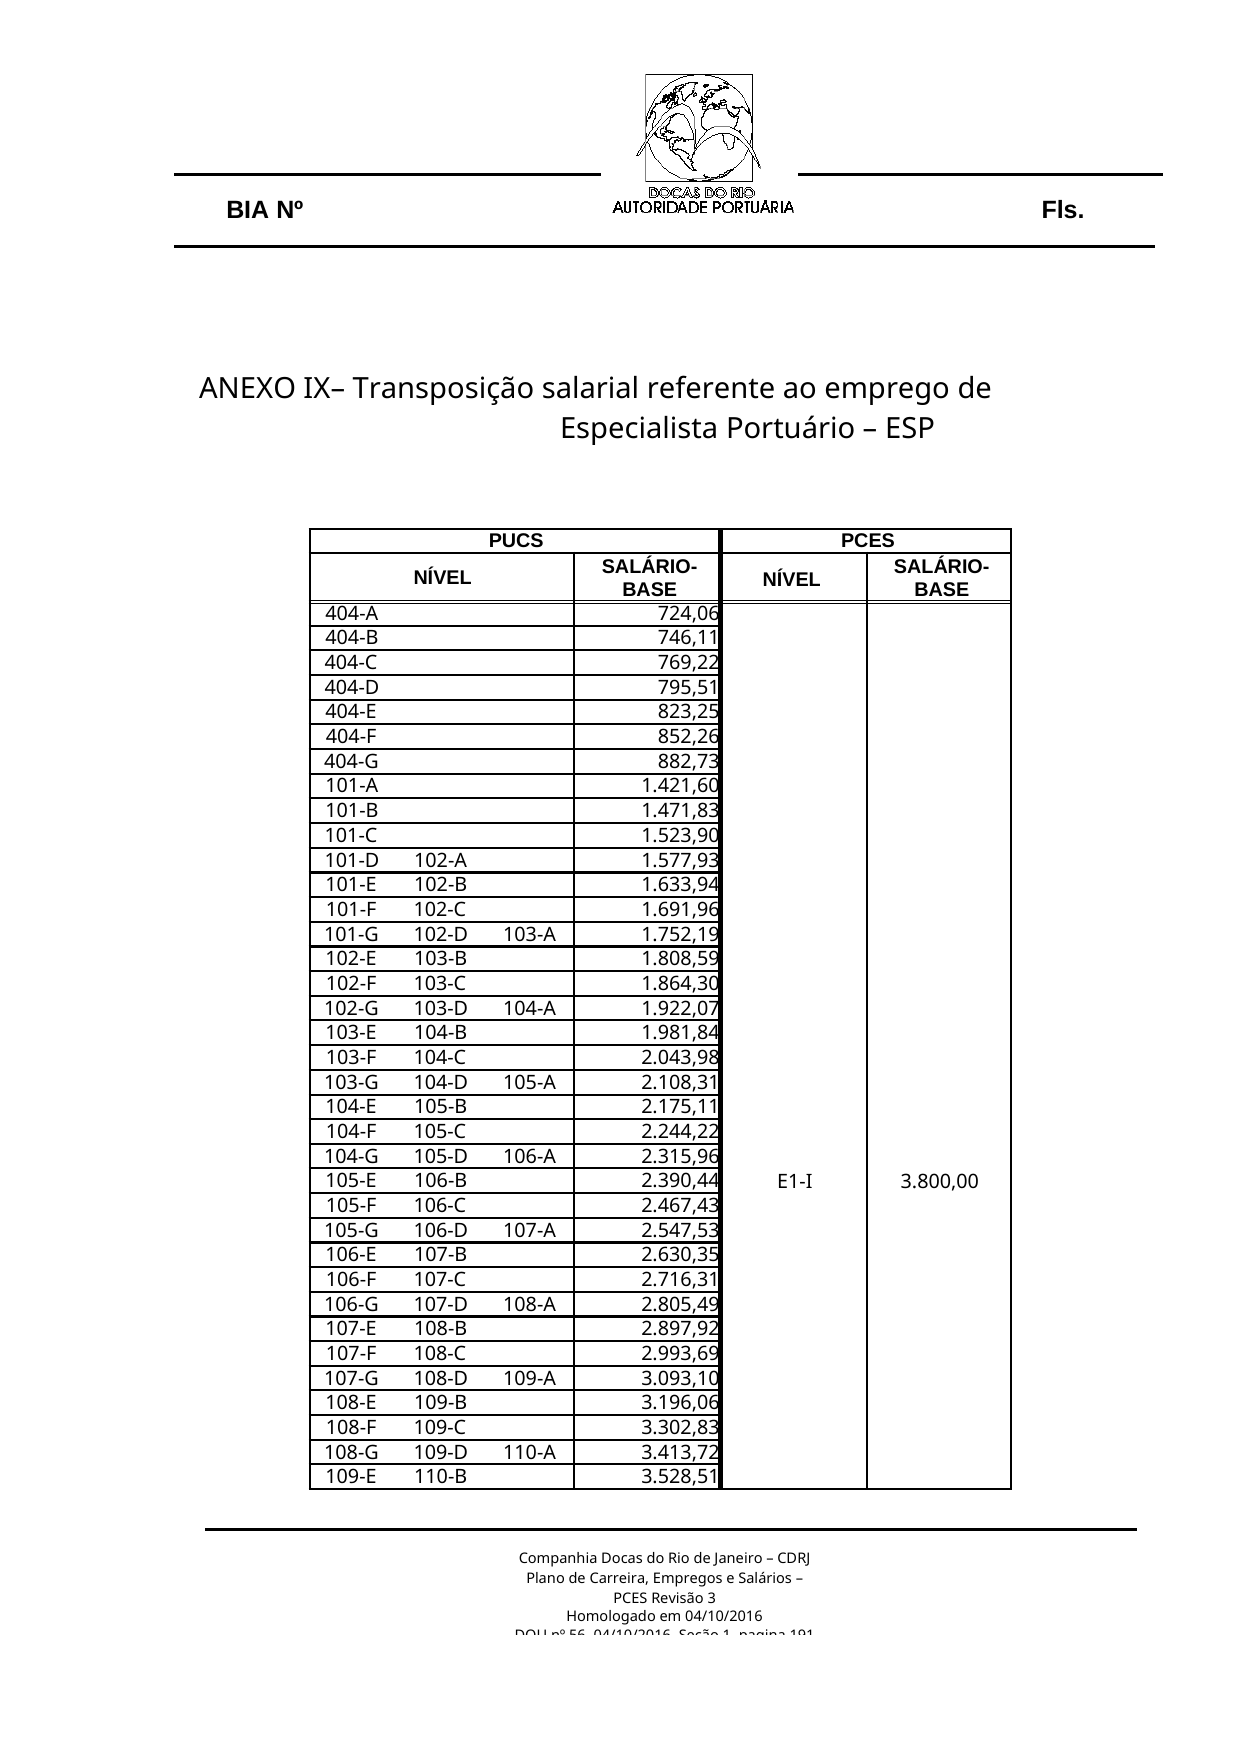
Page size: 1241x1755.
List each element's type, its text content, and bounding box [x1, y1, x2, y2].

table_cell 882,73 [575, 750, 718, 772]
table_cell 404-E [311, 701, 573, 723]
table_cell 404-F [311, 725, 573, 748]
table_cell 823,25 [575, 701, 718, 723]
table_cell 101-F 102-C [311, 898, 573, 921]
table_cell 108-E 109-B [311, 1391, 573, 1414]
table_cell 2.390,44 [575, 1169, 718, 1192]
table_header PCES [723, 530, 1010, 552]
table_cell 105-E 106-B [311, 1169, 573, 1192]
table_cell 404-G [311, 750, 573, 772]
table_cell 105-F 106-C [311, 1194, 573, 1217]
table_cell 106-E 107-B [311, 1244, 573, 1266]
table_cell 106-F 107-C [311, 1268, 573, 1291]
table_cell 108-G 109-D 110-A [311, 1441, 573, 1463]
table_cell 1.808,59 [575, 948, 718, 970]
table_cell E1-I [723, 604, 866, 1488]
table_cell SALÁRIO- BASE [868, 554, 1010, 600]
table_cell 1.471,83 [575, 799, 718, 822]
table_cell 724,06 [575, 604, 718, 624]
table_cell 404-D [311, 676, 573, 698]
table_cell 1.981,84 [575, 1021, 718, 1044]
table_cell 2.547,53 [575, 1219, 718, 1241]
table_cell 2.630,35 [575, 1244, 718, 1266]
table_cell 101-D 102-A [311, 849, 573, 871]
table_cell 404-A [311, 604, 573, 624]
table_cell 107-G 108-D 109-A [311, 1367, 573, 1389]
table_cell 746,11 [575, 627, 718, 649]
table_cell 2.805,49 [575, 1293, 718, 1315]
table_cell 103-E 104-B [311, 1021, 573, 1044]
table_cell 102-F 103-C [311, 972, 573, 995]
table_cell 3.413,72 [575, 1441, 718, 1463]
table_cell 104-G 105-D 106-A [311, 1145, 573, 1167]
table_cell 1.691,96 [575, 898, 718, 921]
table_cell 104-F 105-C [311, 1120, 573, 1143]
table_cell 104-E 105-B [311, 1096, 573, 1118]
table_cell 3.528,51 [575, 1465, 718, 1488]
table_cell 1.523,90 [575, 824, 718, 847]
table_cell 769,22 [575, 651, 718, 674]
table_cell 1.633,94 [575, 874, 718, 896]
table_cell 107-E 108-B [311, 1318, 573, 1340]
table_cell 1.577,93 [575, 849, 718, 871]
table_cell 2.108,31 [575, 1071, 718, 1093]
table_cell 102-E 103-B [311, 948, 573, 970]
table_cell 103-G 104-D 105-A [311, 1071, 573, 1093]
table_cell 2.467,43 [575, 1194, 718, 1217]
table_cell 2.244,22 [575, 1120, 718, 1143]
table_cell 2.993,69 [575, 1342, 718, 1365]
table_cell 102-G 103-D 104-A [311, 997, 573, 1019]
table_cell NÍVEL [723, 554, 866, 600]
table_cell 105-G 106-D 107-A [311, 1219, 573, 1241]
table_cell 795,51 [575, 676, 718, 698]
table_cell 1.922,07 [575, 997, 718, 1019]
table_cell 101-B [311, 799, 573, 822]
table_cell 101-C [311, 824, 573, 847]
table_cell 1.864,30 [575, 972, 718, 995]
table_cell 852,26 [575, 725, 718, 748]
table_cell 101-E 102-B [311, 874, 573, 896]
table_header PUCS [311, 530, 718, 552]
table_cell 3.196,06 [575, 1391, 718, 1414]
table_cell 108-F 109-C [311, 1416, 573, 1439]
table_cell 101-A [311, 775, 573, 797]
table_cell 2.043,98 [575, 1046, 718, 1069]
table_cell 2.897,92 [575, 1318, 718, 1340]
table_cell 1.752,19 [575, 923, 718, 945]
table_cell 107-F 108-C [311, 1342, 573, 1365]
table_cell 3.302,83 [575, 1416, 718, 1439]
table_cell 1.421,60 [575, 775, 718, 797]
table_cell 3.093,10 [575, 1367, 718, 1389]
table_cell 3.800,00 [868, 604, 1010, 1488]
table_cell 109-E 110-B [311, 1465, 573, 1488]
table_cell SALÁRIO- BASE [575, 554, 718, 600]
table_cell 103-F 104-C [311, 1046, 573, 1069]
table_cell 2.716,31 [575, 1268, 718, 1291]
table_cell NÍVEL [311, 554, 573, 600]
table_cell 101-G 102-D 103-A [311, 923, 573, 945]
table_cell 106-G 107-D 108-A [311, 1293, 573, 1315]
table_cell 2.315,96 [575, 1145, 718, 1167]
table_cell 404-B [311, 627, 573, 649]
table_cell 404-C [311, 651, 573, 674]
table_cell 2.175,11 [575, 1096, 718, 1118]
text ANEXO IX– Transposição salarial referente ao emprego de Especialista Portuário – ESP [199, 367, 1132, 447]
